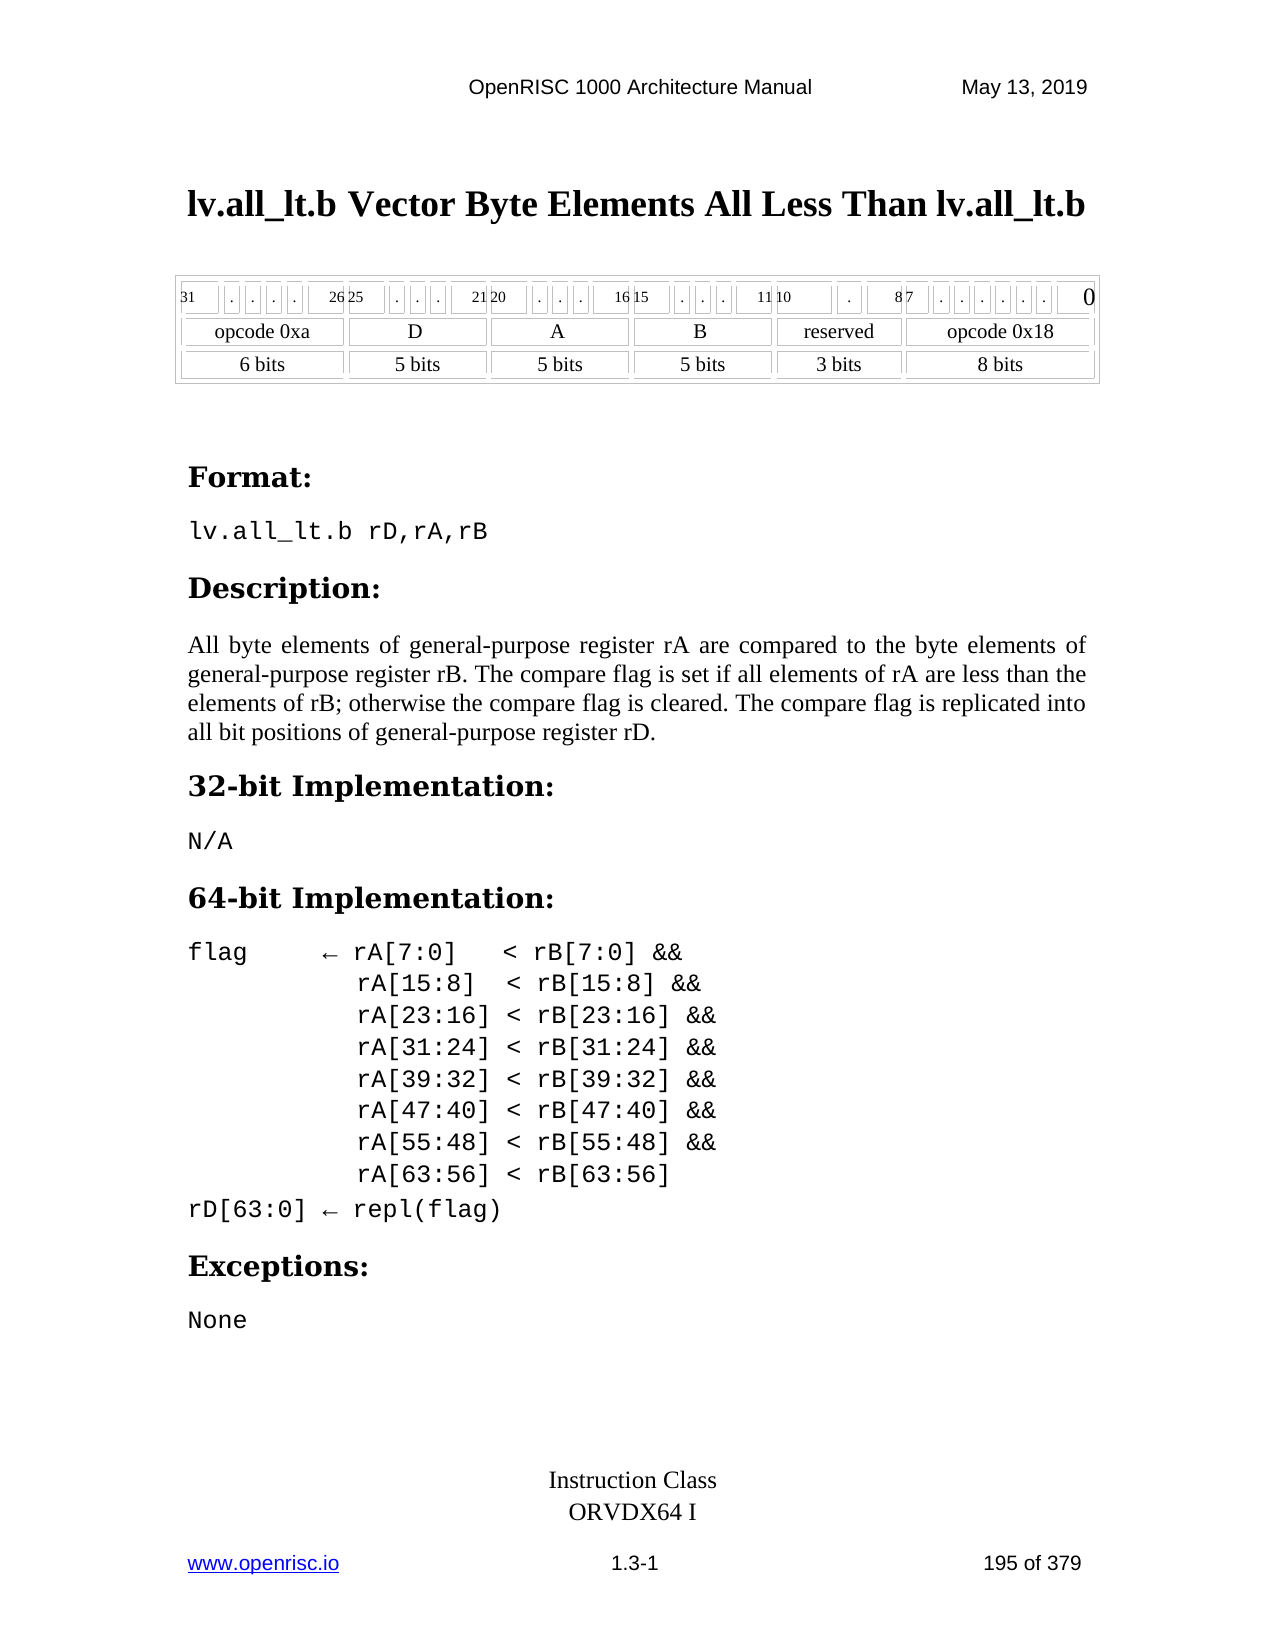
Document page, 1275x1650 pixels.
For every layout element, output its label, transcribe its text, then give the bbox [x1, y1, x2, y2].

text lv.all_lt.b rD,rA,rB [187, 519, 1087, 547]
text 64-bit Implementation: [187, 882, 1087, 915]
text None [187, 1308, 1087, 1336]
text Format: [187, 461, 1087, 494]
text N/A [187, 828, 1087, 857]
text Exceptions: [187, 1250, 1087, 1283]
text 32-bit Implementation: [187, 770, 1087, 803]
text flag ← rA[7:0] < rB[7:0] && rA[15:8] < rB[15:8] && rA[23:16] < rB[23:16] && rA[31:24] < rB[31:24] && rA[39:32] < rB[39:32] && rA[47:40] < rB[47:40] && rA[55:48] < rB[55:48] && rA[63:56] < rB[63:56] rD[63:0] ← repl(flag) [187, 940, 1087, 1225]
text All byte elements of general-purpose register rA are compared to the byte elements of general-purpose register rB. The compare flag is set if all elements of rA are less than the elements of rB; otherwise the compare flag is cleared. The compare flag is replicated into all bit positions of general-purpose register rD. [187, 630, 1087, 745]
text Description: [187, 572, 1087, 605]
